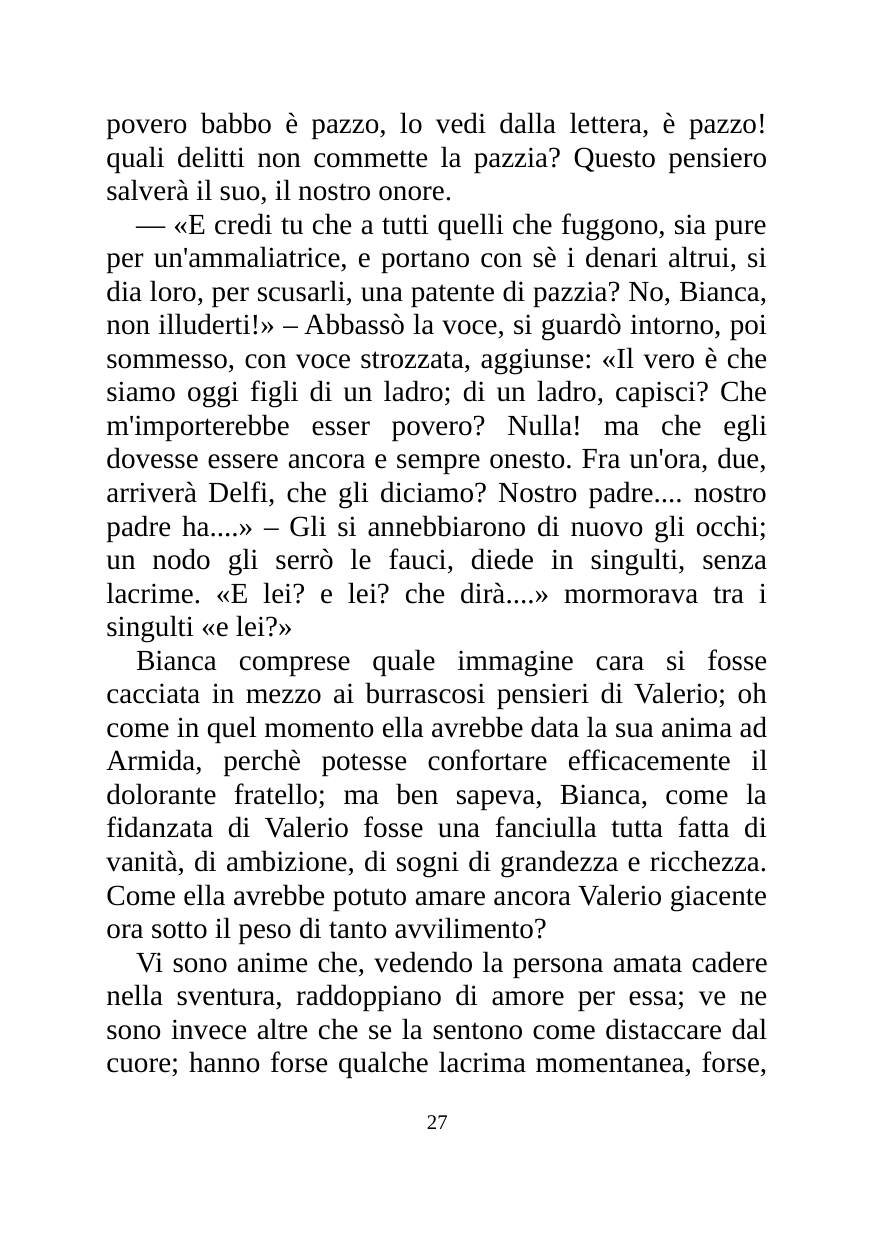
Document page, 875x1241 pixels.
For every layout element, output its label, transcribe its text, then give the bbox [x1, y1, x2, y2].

text Vi sono anime che, vedendo la persona amata cadere nella sventura, raddoppiano di amore per essa; ve ne sono invece altre che se la sentono come distaccare dal cuore; hanno forse qualche lacrima momentanea, forse, [106, 945, 768, 1079]
text Bianca comprese quale immagine cara si fosse cacciata in mezzo ai burrascosi pensieri di Valerio; oh come in quel momento ella avrebbe data la sua anima ad Armida, perchè potesse confortare efficacemente il dolorante fratello; ma ben sapeva, Bianca, come la fidanzata di Valerio fosse una fanciulla tutta fatta di vanità, di ambizione, di sogni di grandezza e ricchezza. Come ella avrebbe potuto amare ancora Valerio giacente ora sotto il peso di tanto avvilimento? [106, 643, 768, 945]
text povero babbo è pazzo, lo vedi dalla lettera, è pazzo! quali delitti non commette la pazzia? Questo pensiero salverà il suo, il nostro onore. [106, 106, 768, 207]
text — «E credi tu che a tutti quelli che fuggono, sia pure per un'ammaliatrice, e portano con sè i denari altrui, si dia loro, per scusarli, una patente di pazzia? No, Bianca, non illuderti!» – Abbassò la voce, si guardò intorno, poi sommesso, con voce strozzata, aggiunse: «Il vero è che siamo oggi figli di un ladro; di un ladro, capisci? Che m'importerebbe esser povero? Nulla! ma che egli dovesse essere ancora e sempre onesto. Fra un'ora, due, arriverà Delfi, che gli diciamo? Nostro padre.... nostro padre ha....» – Gli si annebbiarono di nuovo gli occhi; un nodo gli serrò le fauci, diede in singulti, senza lacrime. «E lei? e lei? che dirà....» mormorava tra i singulti «e lei?» [106, 207, 768, 643]
